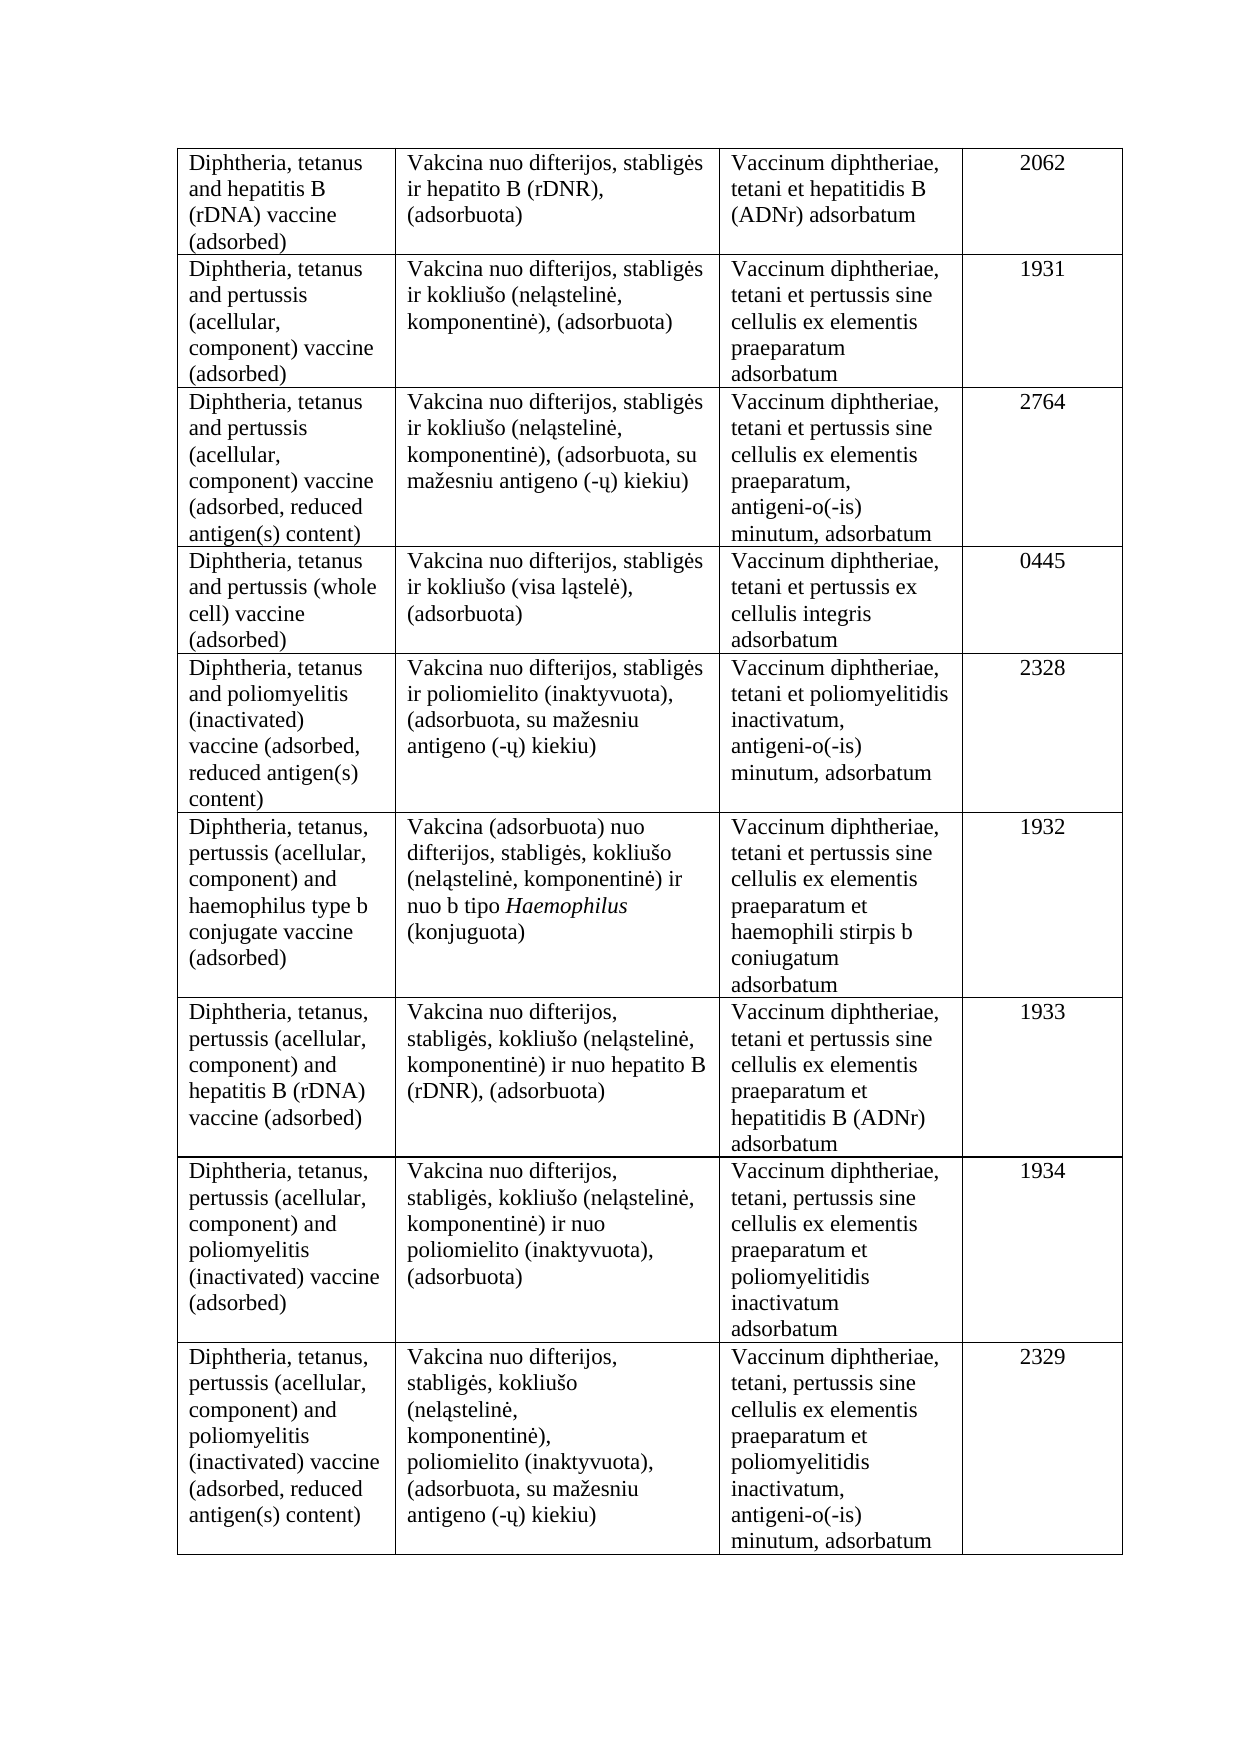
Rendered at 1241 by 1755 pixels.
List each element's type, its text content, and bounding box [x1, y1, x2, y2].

table_cell 1932 [963, 813, 1122, 997]
table_cell 0445 [963, 547, 1122, 652]
table_cell 1931 [963, 255, 1122, 387]
table_cell Vaccinum diphtheriae, tetani et pertussis sine cellulis ex elementis praeparatum et haemophili stirpis b coniugatum adsorbatum [720, 813, 962, 997]
table_cell Vakcina nuo difterijos, stabligės, kokliušo (neląstelinė, komponentinė) ir nuo poliomielito (inaktyvuota), (adsorbuota) [396, 1158, 719, 1342]
table_cell Diphtheria, tetanus and pertussis (whole cell) vaccine (adsorbed) [178, 547, 395, 652]
table_cell Diphtheria, tetanus, pertussis (acellular, component) and hepatitis B (rDNA) vaccine (adsorbed) [178, 998, 395, 1156]
table_cell Diphtheria, tetanus and hepatitis B (rDNA) vaccine (adsorbed) [178, 149, 395, 254]
table_cell Vaccinum diphtheriae, tetani et pertussis sine cellulis ex elementis praeparatum et hepatitidis B (ADNr) adsorbatum [720, 998, 962, 1156]
table_cell Diphtheria, tetanus, pertussis (acellular, component) and poliomyelitis (inactivated) vaccine (adsorbed) [178, 1158, 395, 1342]
table_cell Diphtheria, tetanus, pertussis (acellular, component) and poliomyelitis (inactivated) vaccine (adsorbed, reduced antigen(s) content) [178, 1343, 395, 1554]
table_cell Diphtheria, tetanus, pertussis (acellular, component) and haemophilus type b conjugate vaccine (adsorbed) [178, 813, 395, 997]
table_cell Vakcina nuo difterijos, stabligės ir kokliušo (visa ląstelė), (adsorbuota) [396, 547, 719, 652]
table_cell 1933 [963, 998, 1122, 1156]
table_cell Vakcina nuo difterijos, stabligės ir kokliušo (neląstelinė, komponentinė), (adsorbuota, su mažesniu antigeno (-ų) kiekiu) [396, 388, 719, 546]
table_cell Vakcina nuo difterijos, stabligės, kokliušo (neląstelinė, komponentinė) ir nuo hepatito B (rDNR), (adsorbuota) [396, 998, 719, 1156]
table_cell Vaccinum diphtheriae, tetani et pertussis sine cellulis ex elementis praeparatum adsorbatum [720, 255, 962, 387]
table_cell Vakcina nuo difterijos, stabligės ir poliomielito (inaktyvuota), (adsorbuota, su mažesniu antigeno (-ų) kiekiu) [396, 654, 719, 812]
table_cell 2329 [963, 1343, 1122, 1554]
table_cell Vaccinum diphtheriae, tetani, pertussis sine cellulis ex elementis praeparatum et poliomyelitidis inactivatum, antigeni-o(-is) minutum, adsorbatum [720, 1343, 962, 1554]
table_cell Diphtheria, tetanus and pertussis (acellular, component) vaccine (adsorbed) [178, 255, 395, 387]
table_cell Vaccinum diphtheriae, tetani, pertussis sine cellulis ex elementis praeparatum et poliomyelitidis inactivatum adsorbatum [720, 1158, 962, 1342]
table_cell Vakcina (adsorbuota) nuo difterijos, stabligės, kokliušo (neląstelinė, komponentinė) ir nuo b tipo Haemophilus (konjuguota) [396, 813, 719, 997]
table_cell 1934 [963, 1158, 1122, 1342]
table_cell Diphtheria, tetanus and pertussis (acellular, component) vaccine (adsorbed, reduced antigen(s) content) [178, 388, 395, 546]
table_cell Vaccinum diphtheriae, tetani et pertussis ex cellulis integris adsorbatum [720, 547, 962, 652]
table_cell Vakcina nuo difterijos, stabligės ir kokliušo (neląstelinė, komponentinė), (adsorbuota) [396, 255, 719, 387]
table_cell 2062 [963, 149, 1122, 254]
table_cell Vakcina nuo difterijos, stabligės, kokliušo (neląstelinė, komponentinė), poliomielito (inaktyvuota), (adsorbuota, su mažesniu antigeno (-ų) kiekiu) [396, 1343, 719, 1554]
table_cell 2764 [963, 388, 1122, 546]
table_cell Vaccinum diphtheriae, tetani et hepatitidis B (ADNr) adsorbatum [720, 149, 962, 254]
table_cell 2328 [963, 654, 1122, 812]
table_cell Diphtheria, tetanus and poliomyelitis (inactivated) vaccine (adsorbed, reduced antigen(s) content) [178, 654, 395, 812]
table_cell Vakcina nuo difterijos, stabligės ir hepatito B (rDNR), (adsorbuota) [396, 149, 719, 254]
table_cell Vaccinum diphtheriae, tetani et pertussis sine cellulis ex elementis praeparatum, antigeni-o(-is) minutum, adsorbatum [720, 388, 962, 546]
table_cell Vaccinum diphtheriae, tetani et poliomyelitidis inactivatum, antigeni-o(-is) minutum, adsorbatum [720, 654, 962, 812]
